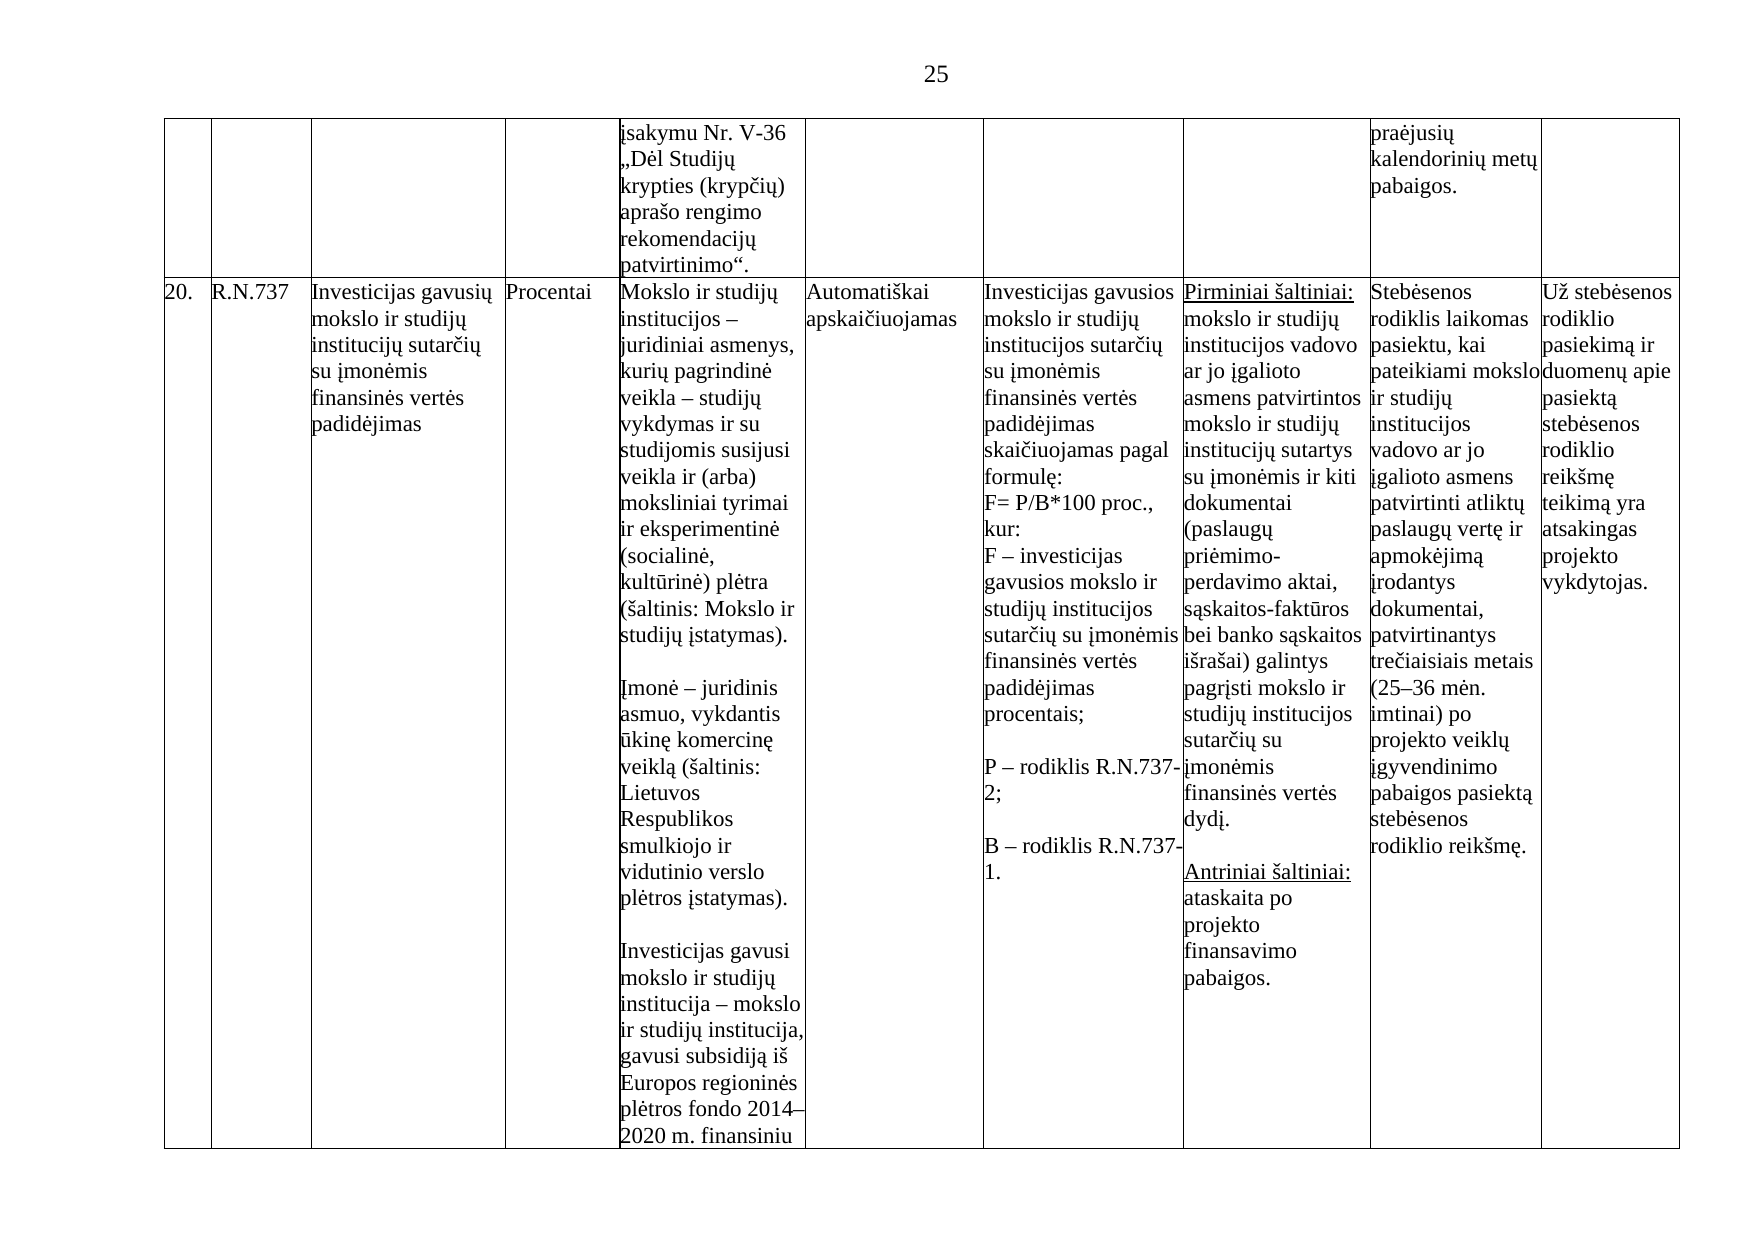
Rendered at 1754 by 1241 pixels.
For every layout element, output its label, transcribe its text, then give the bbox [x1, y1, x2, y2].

table_cell [165, 119, 211, 277]
table_cell praėjusių kalendorinių metų pabaigos. [1371, 119, 1541, 277]
table_cell Stebėsenos rodiklis laikomas pasiektu, kai pateikiami mokslo ir studijų institucijos vadovo ar jo įgalioto asmens patvirtinti atliktų paslaugų vertę ir apmokėjimą įrodantys dokumentai, patvirtinantys trečiaisiais metais (25–36 mėn. imtinai) po projekto veiklų įgyvendinimo pabaigos pasiektą stebėsenos rodiklio reikšmę. [1371, 278, 1541, 1148]
table_cell [1542, 119, 1679, 277]
table_cell [312, 119, 505, 277]
table_cell [806, 119, 983, 277]
table_cell [984, 119, 1183, 277]
table_cell Procentai [506, 278, 619, 1148]
table_cell Investicijas gavusios mokslo ir studijų institucijos sutarčių su įmonėmis finansinės vertės padidėjimas skaičiuojamas pagal formulę: F= P/B*100 proc., kur: F – investicijas gavusios mokslo ir studijų institucijos sutarčių su įmonėmis finansinės vertės padidėjimas procentais; P – rodiklis R.N.737-2; B – rodiklis R.N.737-1. [984, 278, 1183, 1148]
table_cell 20. [165, 278, 211, 1148]
table_cell [506, 119, 619, 277]
table_cell Mokslo ir studijų institucijos – juridiniai asmenys, kurių pagrindinė veikla – studijų vykdymas ir su studijomis susijusi veikla ir (arba) moksliniai tyrimai ir eksperimentinė (socialinė, kultūrinė) plėtra (šaltinis: Mokslo ir studijų įstatymas). Įmonė – juridinis asmuo, vykdantis ūkinę komercinę veiklą (šaltinis: Lietuvos Respublikos smulkiojo ir vidutinio verslo plėtros įstatymas). Investicijas gavusi mokslo ir studijų institucija – mokslo ir studijų institucija, gavusi subsidiją iš Europos regioninės plėtros fondo 2014–2020 m. finansiniu [621, 278, 805, 1148]
table_cell įsakymu Nr. V-36 „Dėl Studijų krypties (krypčių) aprašo rengimo rekomendacijų patvirtinimo“. [621, 119, 805, 277]
table_cell [212, 119, 311, 277]
table_cell Automatiškai apskaičiuojamas [806, 278, 983, 1148]
table_cell [1184, 119, 1370, 277]
table_cell Pirminiai šaltiniai: mokslo ir studijų institucijos vadovo ar jo įgalioto asmens patvirtintos mokslo ir studijų institucijų sutartys su įmonėmis ir kiti dokumentai (paslaugų priėmimo-perdavimo aktai, sąskaitos-faktūros bei banko sąskaitos išrašai) galintys pagrįsti mokslo ir studijų institucijos sutarčių su įmonėmis finansinės vertės dydį. Antriniai šaltiniai: ataskaita po projekto finansavimo pabaigos. [1184, 278, 1370, 1148]
table_cell Už stebėsenos rodiklio pasiekimą ir duomenų apie pasiektą stebėsenos rodiklio reikšmę teikimą yra atsakingas projekto vykdytojas. [1542, 278, 1679, 1148]
table_cell R.N.737 [212, 278, 311, 1148]
table_cell Investicijas gavusių mokslo ir studijų institucijų sutarčių su įmonėmis finansinės vertės padidėjimas [312, 278, 505, 1148]
